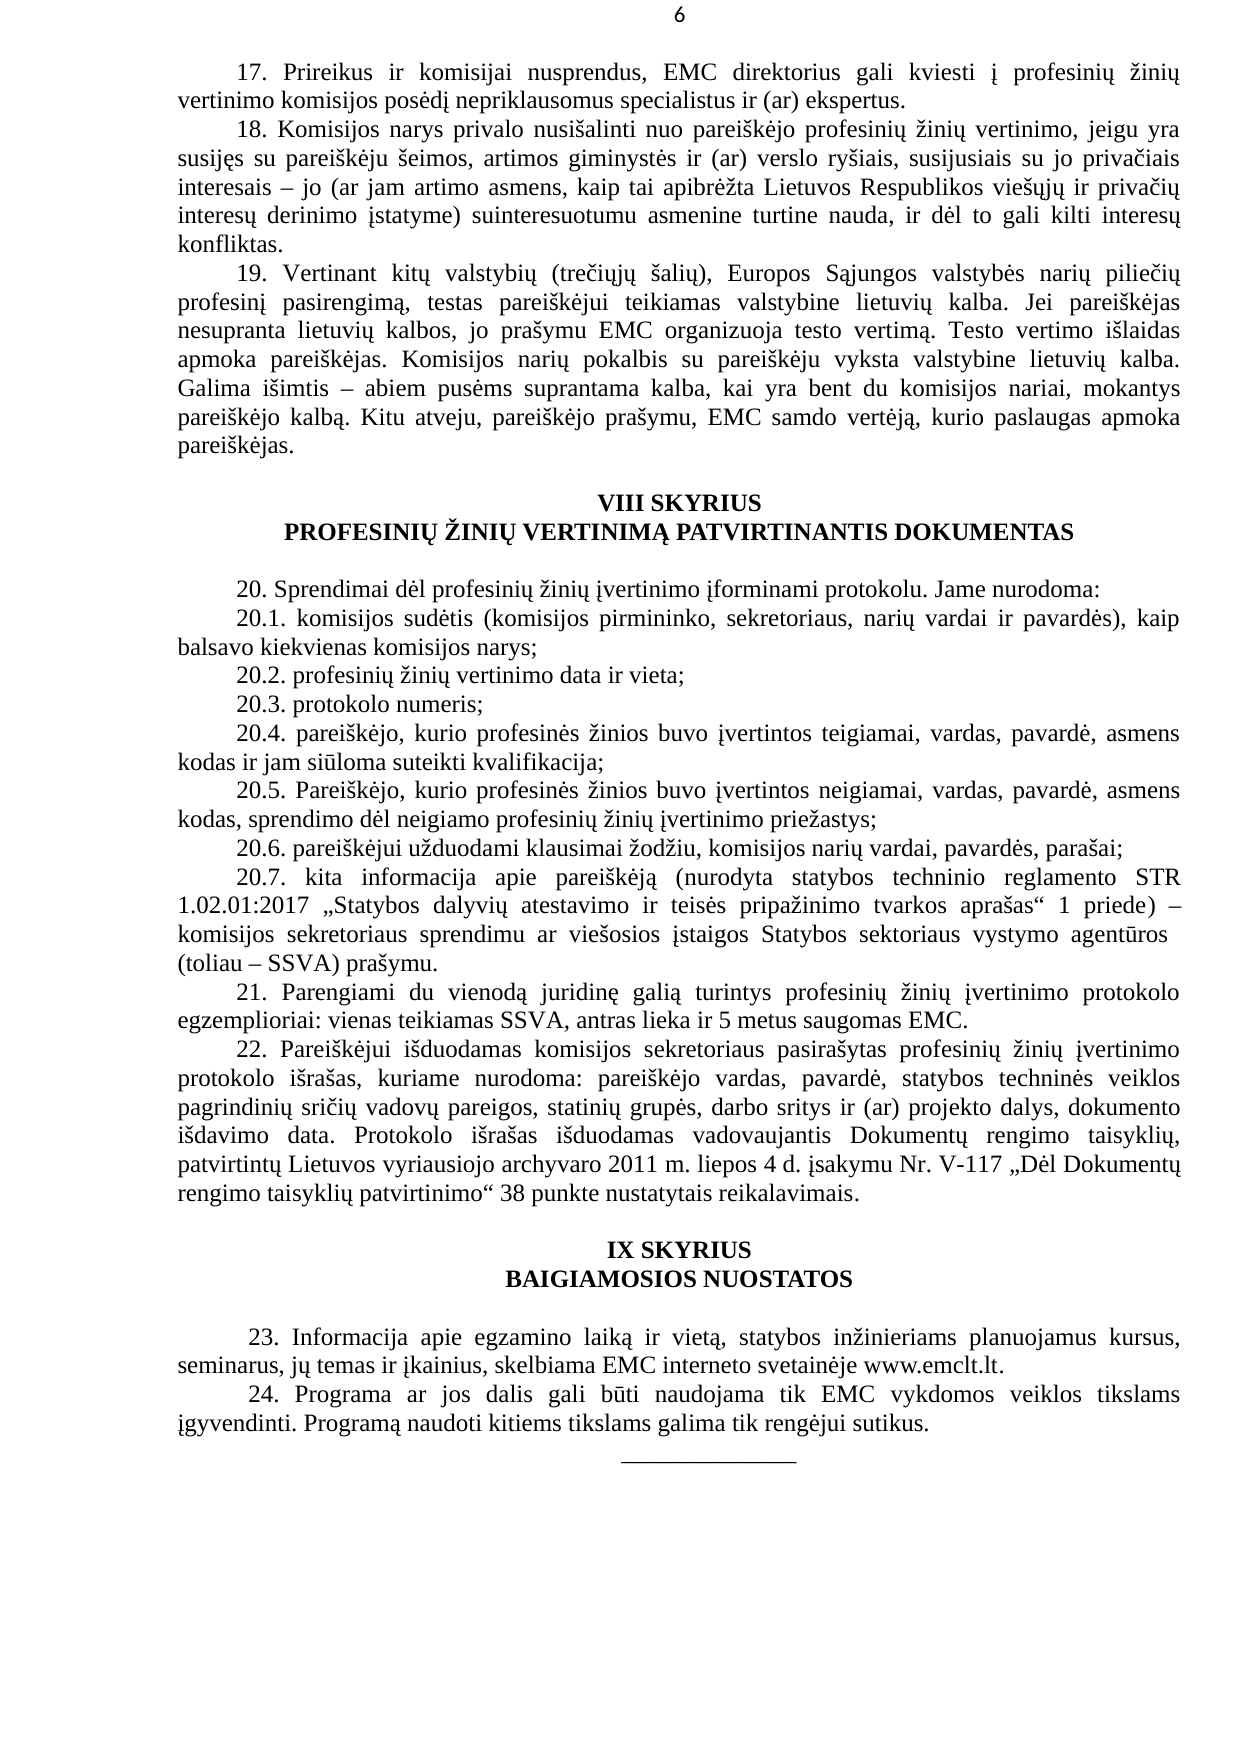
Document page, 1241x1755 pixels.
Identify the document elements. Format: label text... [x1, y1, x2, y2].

text 20. Sprendimai dėl profesinių žinių įvertinimo įforminami protokolu. Jame nurodoma: [177, 574, 1181, 603]
text ______________ [177, 1437, 1181, 1466]
text IX SKYRIUS [177, 1236, 1181, 1264]
text 20.4. pareiškėjo, kurio profesinės žinios buvo įvertintos teigiamai, vardas, pavardė, asmens kodas ir jam siūloma suteikti kvalifikacija; [177, 718, 1181, 776]
text PROFESINIŲ ŽINIŲ VERTINIMĄ PATVIRTINANTIS DOKUMENTAS [177, 517, 1181, 546]
text 22. Pareiškėjui išduodamas komisijos sekretoriaus pasirašytas profesinių žinių įvertinimo protokolo išrašas, kuriame nurodoma: pareiškėjo vardas, pavardė, statybos techninės veiklos pagrindinių sričių vadovų pareigos, statinių grupės, darbo sritys ir (ar) projekto dalys, dokumento išdavimo data. Protokolo išrašas išduodamas vadovaujantis Dokumentų rengimo taisyklių, patvirtintų Lietuvos vyriausiojo archyvaro 2011 m. liepos 4 d. įsakymu Nr. V-117 „Dėl Dokumentų rengimo taisyklių patvirtinimo“ 38 punkte nustatytais reikalavimais. [177, 1034, 1181, 1207]
text 20.7. kita informacija apie pareiškėją (nurodyta statybos techninio reglamento STR 1.02.01:2017 „Statybos dalyvių atestavimo ir teisės pripažinimo tvarkos aprašas“ 1 priede) – komisijos sekretoriaus sprendimu ar viešosios įstaigos Statybos sektoriaus vystymo agentūros (toliau – SSVA) prašymu. [177, 862, 1181, 977]
text 21. Parengiami du vienodą juridinę galią turintys profesinių žinių įvertinimo protokolo egzemplioriai: vienas teikiamas SSVA, antras lieka ir 5 metus saugomas EMC. [177, 977, 1181, 1034]
text 18. Komisijos narys privalo nusišalinti nuo pareiškėjo profesinių žinių vertinimo, jeigu yra susijęs su pareiškėju šeimos, artimos giminystės ir (ar) verslo ryšiais, susijusiais su jo privačiais interesais – jo (ar jam artimo asmens, kaip tai apibrėžta Lietuvos Respublikos viešųjų ir privačių interesų derinimo įstatyme) suinteresuotumu asmenine turtine nauda, ir dėl to gali kilti interesų konfliktas. [177, 114, 1181, 258]
text 17. Prireikus ir komisijai nusprendus, EMC direktorius gali kviesti į profesinių žinių vertinimo komisijos posėdį nepriklausomus specialistus ir (ar) ekspertus. [177, 57, 1181, 114]
text 20.5. Pareiškėjo, kurio profesinės žinios buvo įvertintos neigiamai, vardas, pavardė, asmens kodas, sprendimo dėl neigiamo profesinių žinių įvertinimo priežastys; [177, 776, 1181, 833]
text 20.6. pareiškėjui užduodami klausimai žodžiu, komisijos narių vardai, pavardės, parašai; [177, 833, 1181, 862]
text 20.1. komisijos sudėtis (komisijos pirmininko, sekretoriaus, narių vardai ir pavardės), kaip balsavo kiekvienas komisijos narys; [177, 603, 1181, 661]
text BAIGIAMOSIOS NUOSTATOS [177, 1264, 1181, 1293]
text 20.3. protokolo numeris; [177, 689, 1181, 718]
text 23. Informacija apie egzamino laiką ir vietą, statybos inžinieriams planuojamus kursus, seminarus, jų temas ir įkainius, skelbiama EMC interneto svetainėje www.emclt.lt. [177, 1322, 1181, 1379]
text VIII SKYRIUS [177, 488, 1181, 517]
text 19. Vertinant kitų valstybių (trečiųjų šalių), Europos Sąjungos valstybės narių piliečių profesinį pasirengimą, testas pareiškėjui teikiamas valstybine lietuvių kalba. Jei pareiškėjas nesupranta lietuvių kalbos, jo prašymu EMC organizuoja testo vertimą. Testo vertimo išlaidas apmoka pareiškėjas. Komisijos narių pokalbis su pareiškėju vyksta valstybine lietuvių kalba. Galima išimtis – abiem pusėms suprantama kalba, kai yra bent du komisijos nariai, mokantys pareiškėjo kalbą. Kitu atveju, pareiškėjo prašymu, EMC samdo vertėją, kurio paslaugas apmoka pareiškėjas. [177, 258, 1181, 459]
text 20.2. profesinių žinių vertinimo data ir vieta; [177, 661, 1181, 689]
text 24. Programa ar jos dalis gali būti naudojama tik EMC vykdomos veiklos tikslams įgyvendinti. Programą naudoti kitiems tikslams galima tik rengėjui sutikus. [177, 1379, 1181, 1437]
